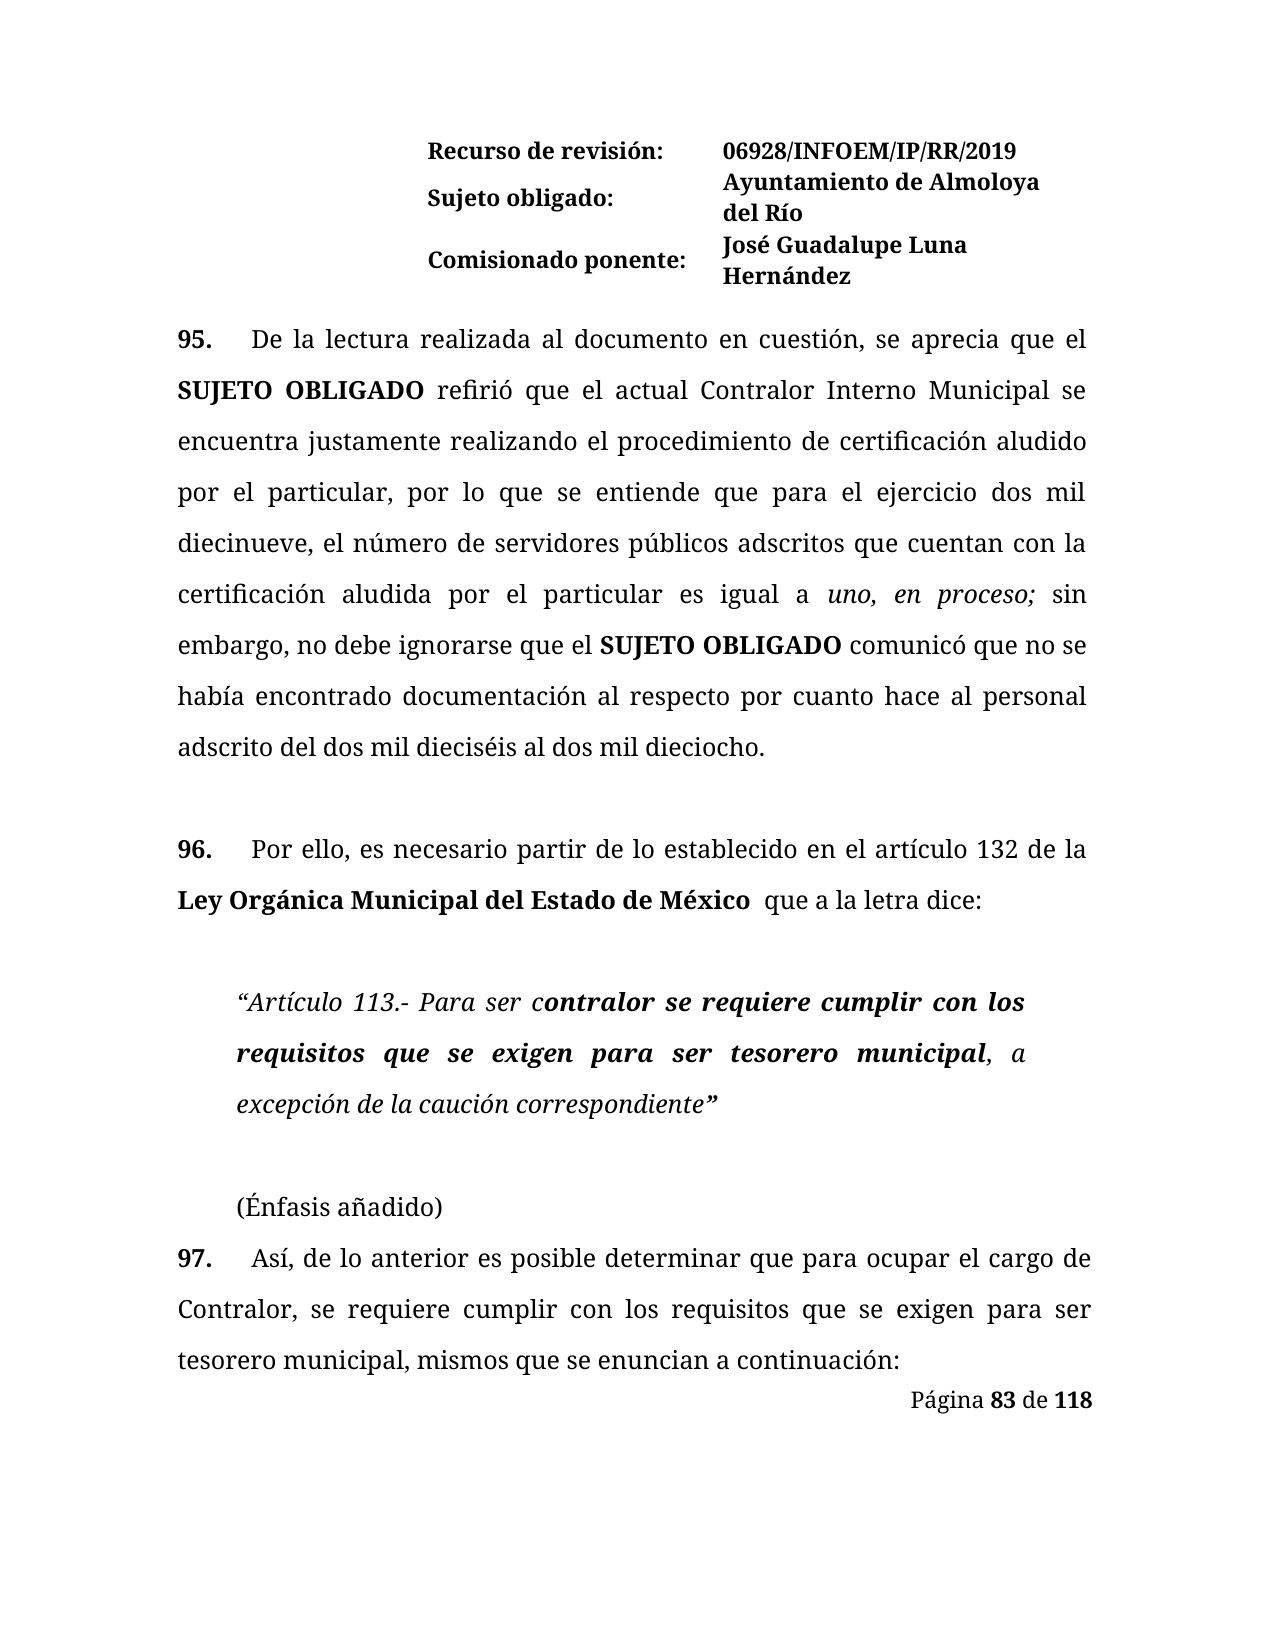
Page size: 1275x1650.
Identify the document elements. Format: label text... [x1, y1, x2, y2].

list Así, de lo anterior es posible determinar que para ocupar el cargo de Contralor, se requiere cumplir con los requisitos que se exigen para ser tesorero municipal, mismos que se enuncian a continuación: [177, 1240, 1092, 1376]
list Por ello, es necesario partir de lo establecido en el artículo 132 de la Ley Orgánica Municipal del Estado de México que a la letra dice: [177, 832, 1087, 917]
text (Énfasis añadido) [236, 1189, 1028, 1223]
list De la lectura realizada al documento en cuestión, se aprecia que el SUJETO OBLIGADO refirió que el actual Contralor Interno Municipal se encuentra justamente realizando el procedimiento de certificación aludido por el particular, por lo que se entiende que para el ejercicio dos mil diecinueve, el número de servidores públicos adscritos que cuentan con la certificación aludida por el particular es igual a uno, en proceso; sin embargo, no debe ignorarse que el SUJETO OBLIGADO comunicó que no se había encontrado documentación al respecto por cuanto hace al personal adscrito del dos mil dieciséis al dos mil dieciocho. [177, 322, 1087, 764]
text “Artículo 113.- Para ser contralor se requiere cumplir con los requisitos que se exigen para ser tesorero municipal, a excepción de la caución correspondiente” [236, 985, 1028, 1121]
